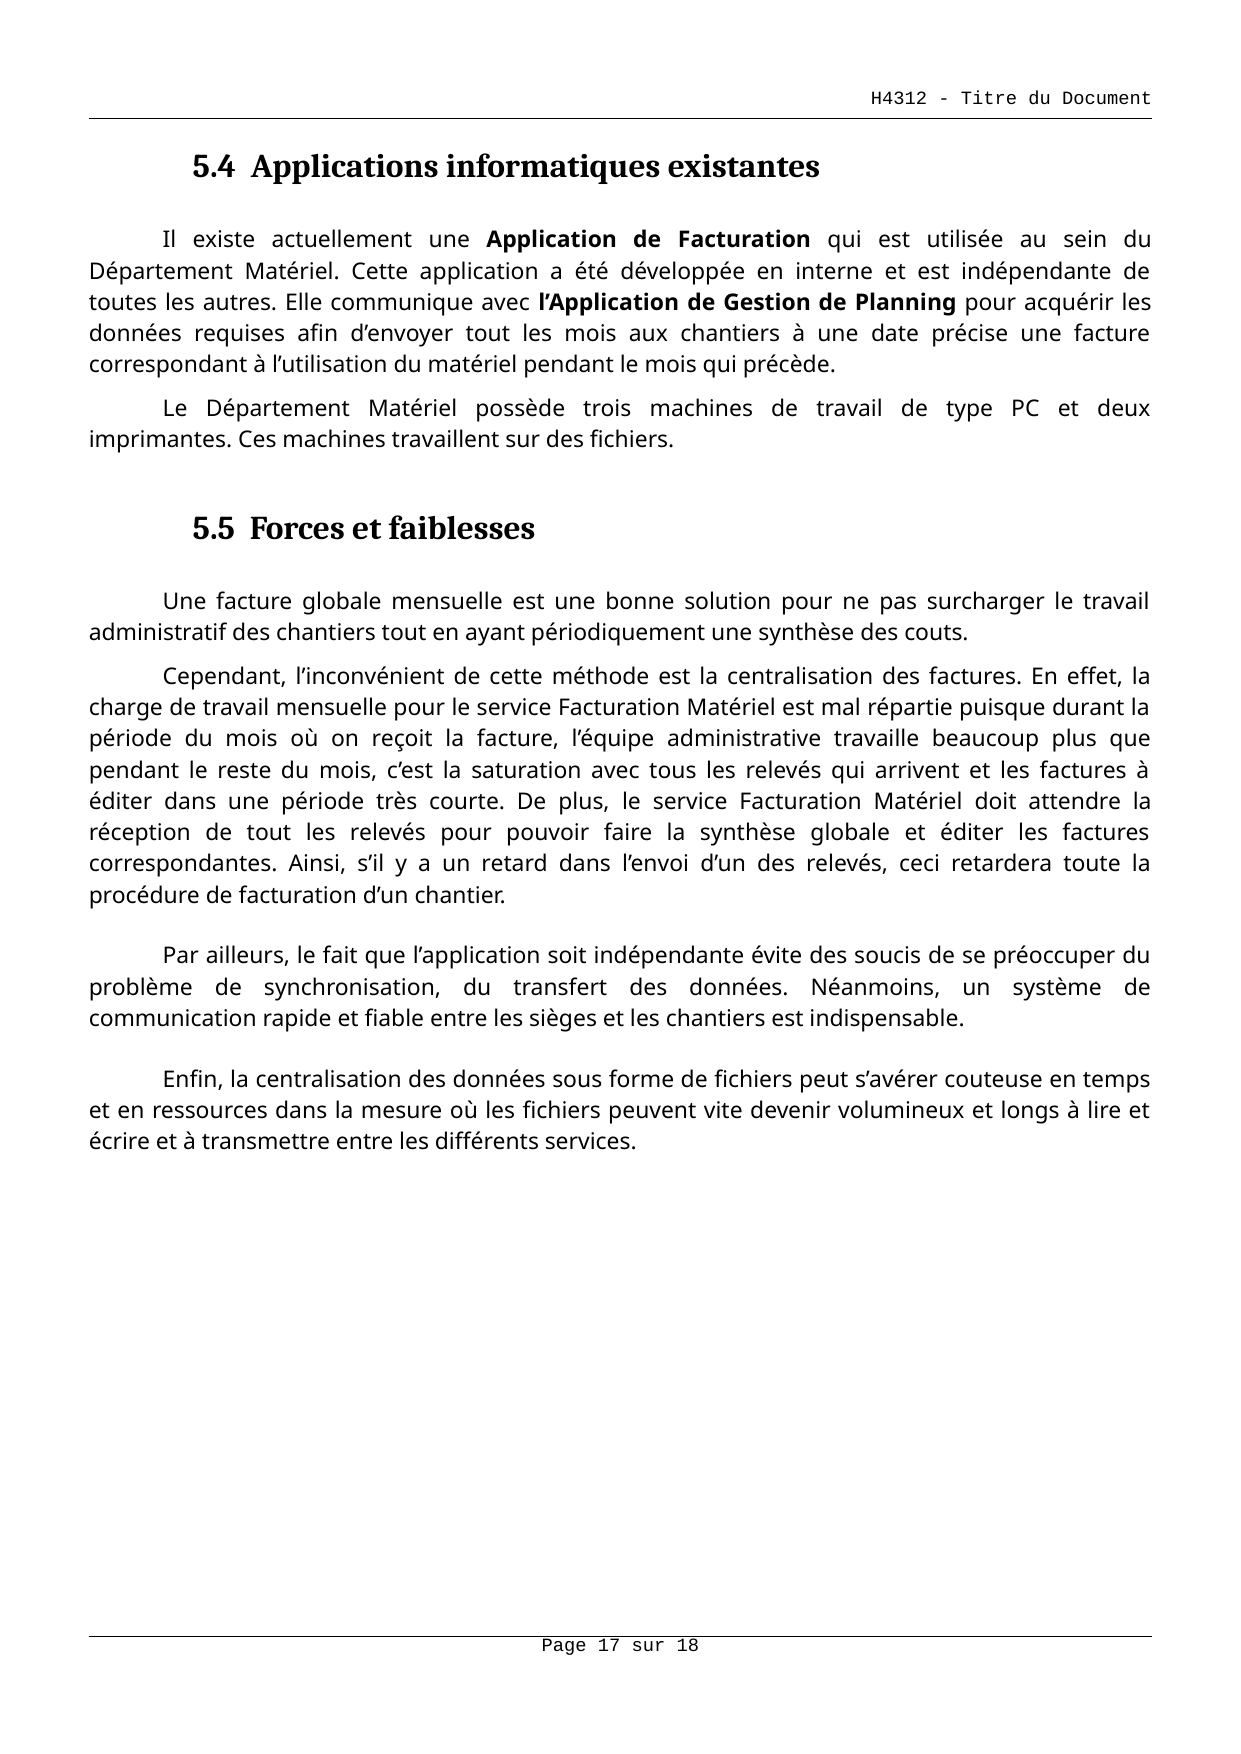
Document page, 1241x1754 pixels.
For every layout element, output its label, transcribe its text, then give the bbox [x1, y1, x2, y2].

subtitle Applications informatiques existantes [133, 147, 1152, 186]
subtitle Forces et faiblesses [133, 509, 1152, 547]
text Enfin, la centralisation des données sous forme de fichiers peut s’avérer couteuse en temps et en ressources dans la mesure où les fichiers peuvent vite devenir volumineux et longs à lire et écrire et à transmettre entre les différents services. [88, 1063, 1152, 1156]
text Le Département Matériel possède trois machines de travail de type PC et deux imprimantes. Ces machines travaillent sur des fichiers. [88, 392, 1152, 454]
text Une facture globale mensuelle est une bonne solution pour ne pas surcharger le travail administratif des chantiers tout en ayant périodiquement une synthèse des couts. [88, 585, 1152, 647]
text Par ailleurs, le fait que l’application soit indépendante évite des soucis de se préoccuper du problème de synchronisation, du transfert des données. Néanmoins, un système de communication rapide et fiable entre les sièges et les chantiers est indispensable. [88, 939, 1152, 1033]
text Cependant, l’inconvénient de cette méthode est la centralisation des factures. En effet, la charge de travail mensuelle pour le service Facturation Matériel est mal répartie puisque durant la période du mois où on reçoit la facture, l’équipe administrative travaille beaucoup plus que pendant le reste du mois, c’est la saturation avec tous les relevés qui arrivent et les factures à éditer dans une période très courte. De plus, le service Facturation Matériel doit attendre la réception de tout les relevés pour pouvoir faire la synthèse globale et éditer les factures correspondantes. Ainsi, s’il y a un retard dans l’envoi d’un des relevés, ceci retardera toute la procédure de facturation d’un chantier. [88, 660, 1152, 910]
text Il existe actuellement une Application de Facturation qui est utilisée au sein du Département Matériel. Cette application a été développée en interne et est indépendante de toutes les autres. Elle communique avec l’Application de Gestion de Planning pour acquérir les données requises afin d’envoyer tout les mois aux chantiers à une date précise une facture correspondant à l’utilisation du matériel pendant le mois qui précède. [88, 223, 1152, 379]
